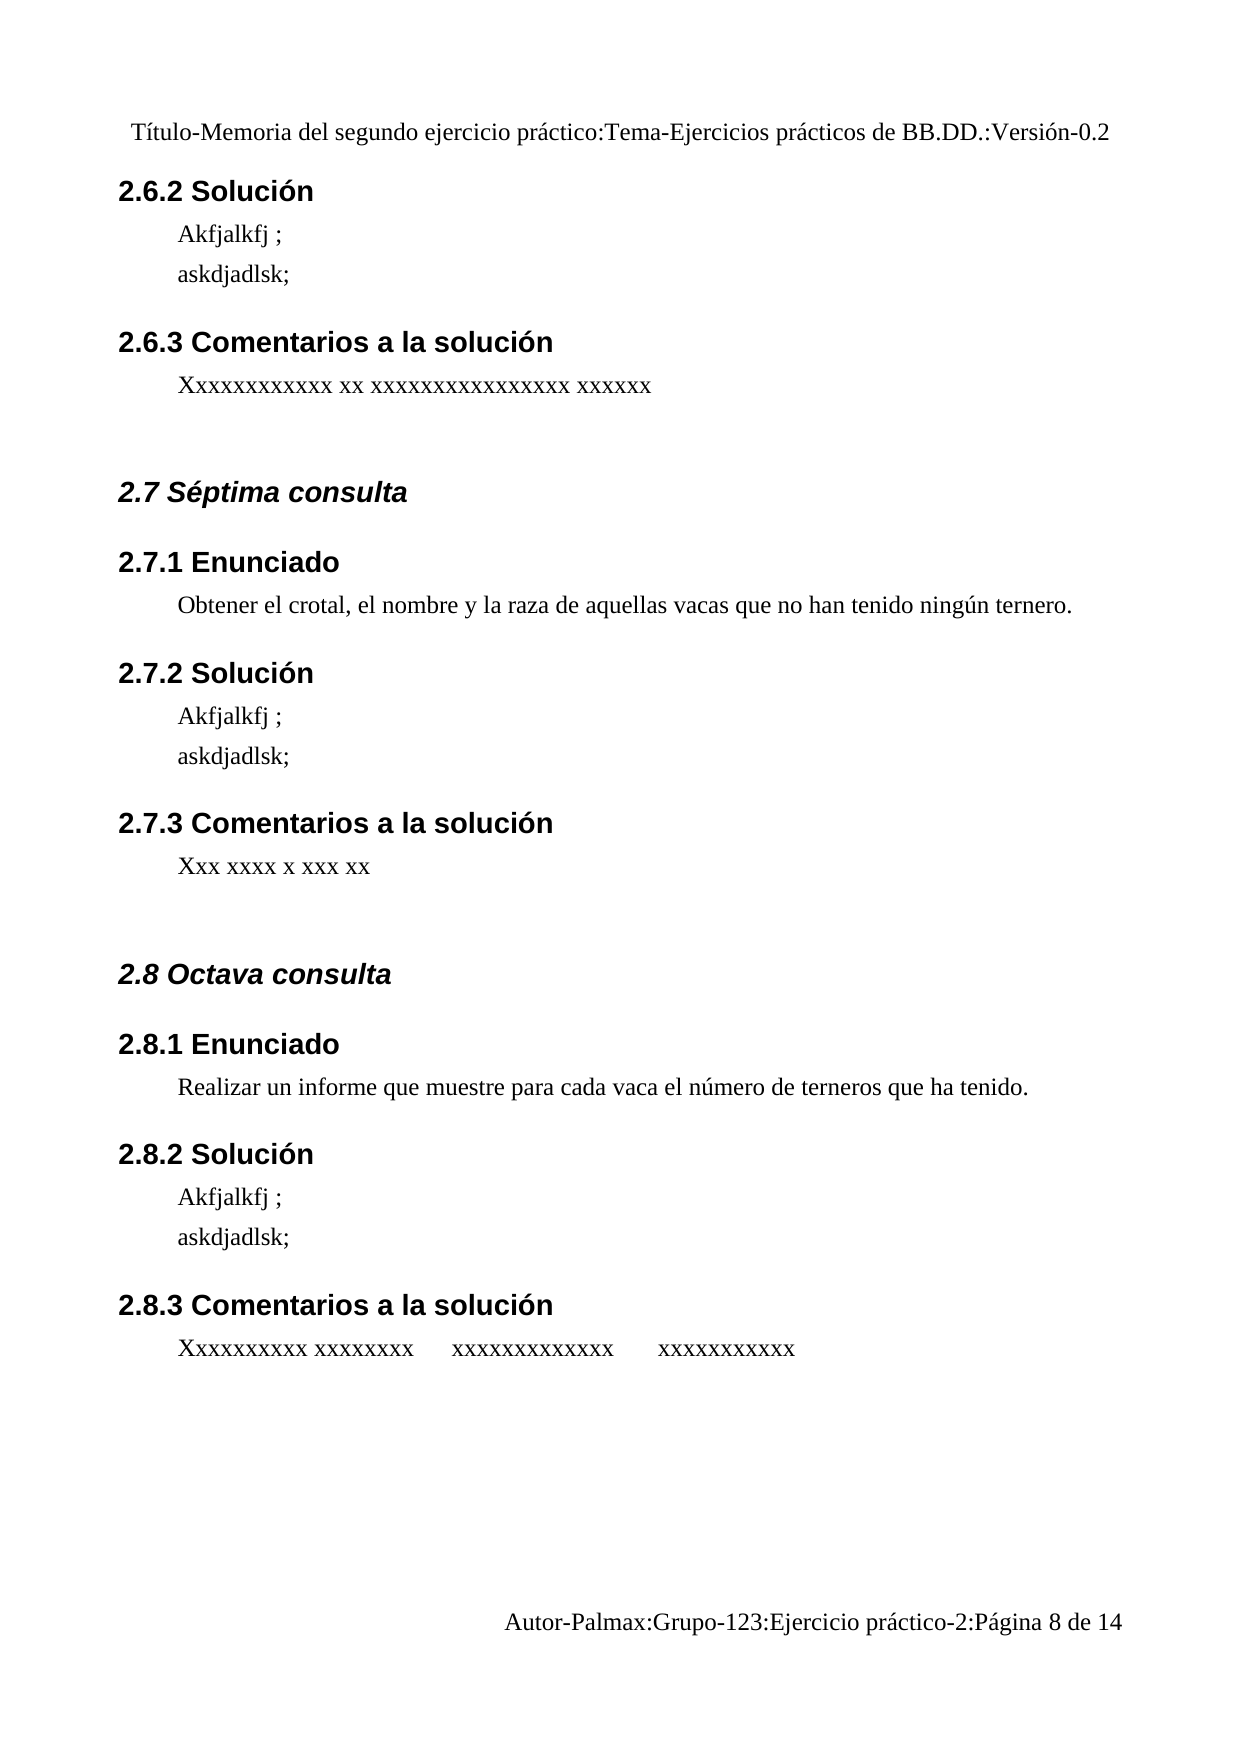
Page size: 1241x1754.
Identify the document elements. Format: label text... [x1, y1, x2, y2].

text askdjadlsk; [118, 742, 1122, 770]
subtitle 2.8.1 Enunciado [118, 1028, 1122, 1061]
text Xxxxxxxxxxxx xx xxxxxxxxxxxxxxxx xxxxxx [118, 371, 1122, 399]
text Akfjalkfj ; [118, 1183, 1122, 1211]
subtitle 2.8.2 Solución [118, 1138, 1122, 1171]
subtitle 2.8.3 Comentarios a la solución [118, 1289, 1122, 1321]
text Akfjalkfj ; [118, 702, 1122, 729]
subtitle 2.6.2 Solución [118, 175, 1122, 208]
text Xxxxxxxxxx xxxxxxxx xxxxxxxxxxxxx xxxxxxxxxxx [118, 1334, 1122, 1362]
text Realizar un informe que muestre para cada vaca el número de terneros que ha tenido. [118, 1073, 1122, 1101]
text askdjadlsk; [118, 1223, 1122, 1251]
text Xxx xxxx x xxx xx [118, 852, 1122, 880]
text Obtener el crotal, el nombre y la raza de aquellas vacas que no han tenido ningún ternero. [118, 592, 1122, 619]
subtitle 2.7.2 Solución [118, 657, 1122, 689]
text askdjadlsk; [118, 261, 1122, 288]
subtitle 2.6.3 Comentarios a la solución [118, 326, 1122, 358]
text Akfjalkfj ; [118, 220, 1122, 248]
subtitle 2.8 Octava consulta [118, 958, 1122, 990]
subtitle 2.7.3 Comentarios a la solución [118, 807, 1122, 840]
subtitle 2.7.1 Enunciado [118, 546, 1122, 579]
subtitle 2.7 Séptima consulta [118, 476, 1122, 509]
